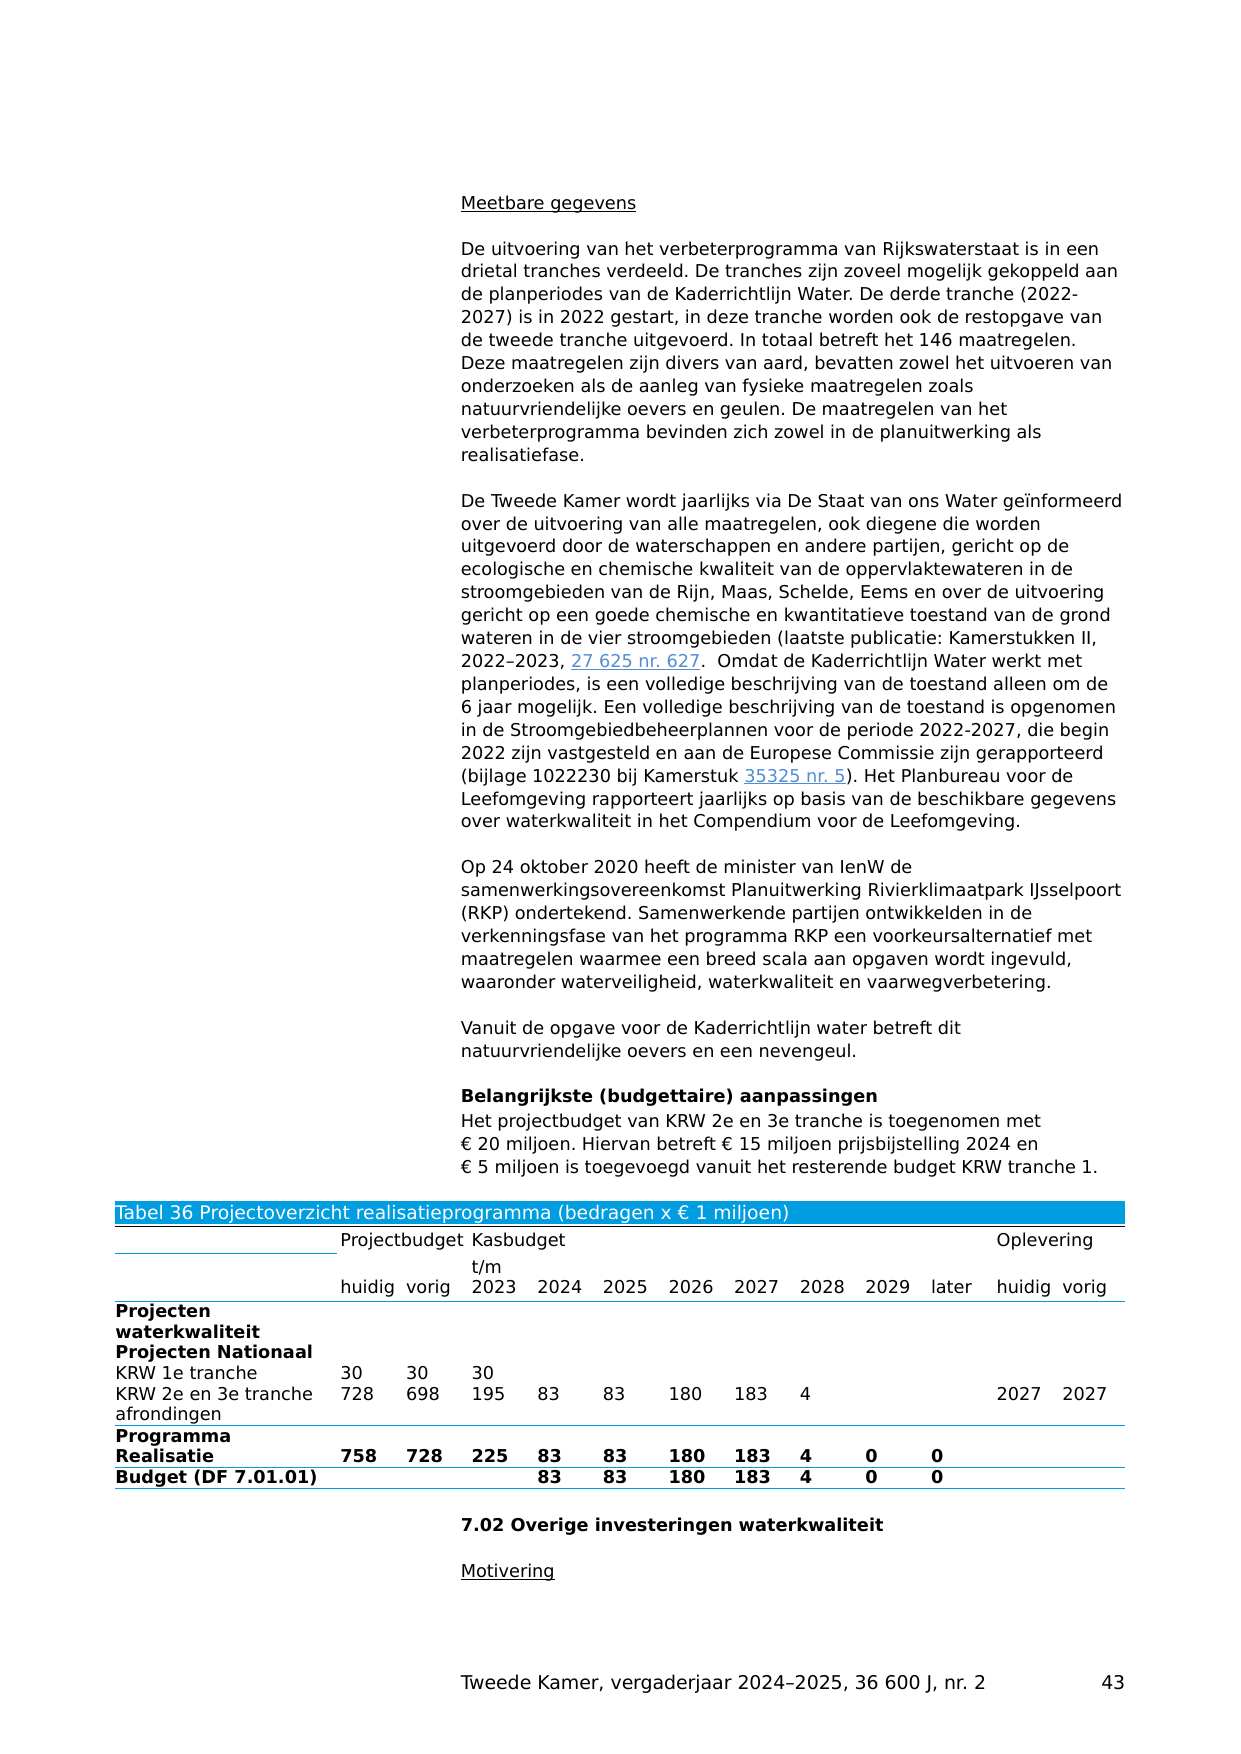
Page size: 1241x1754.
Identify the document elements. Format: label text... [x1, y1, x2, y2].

table_cell [862, 1384, 928, 1404]
text Op 24 oktober 2020 heeft de minister van IenW de samenwerkingsovereenkomst Planuitwerking Rivierklimaatpark IJsselpoort (RKP) ondertekend. Samenwerkende partijen ontwikkelden in de verkenningsfase van het programma RKP een voorkeursalternatief met maatregelen waarmee een breed scala aan opgaven wordt ingevuld, waaronder waterveiligheid, waterkwaliteit en vaarwegverbetering. [461, 855, 1125, 993]
table_cell Programma Realisatie [115, 1426, 337, 1467]
table_cell 183 [731, 1426, 797, 1467]
table_cell [994, 1343, 1059, 1363]
table_cell 2028 [797, 1253, 862, 1301]
table_cell [731, 1363, 797, 1384]
table_cell [469, 1343, 534, 1363]
table_cell [469, 1468, 534, 1488]
table_cell 2024 [534, 1253, 600, 1301]
table_cell Projecten waterkwaliteit [115, 1302, 337, 1342]
table_cell [928, 1404, 993, 1425]
table_cell [115, 1227, 337, 1253]
table_cell 2029 [862, 1253, 928, 1301]
table_cell [600, 1302, 665, 1342]
table_cell [928, 1302, 993, 1342]
table_cell 180 [665, 1468, 731, 1488]
table_cell [403, 1302, 468, 1342]
text 7.02 Overige investeringen waterkwaliteit [461, 1513, 1125, 1536]
text De Tweede Kamer wordt jaarlĳks via De Staat van ons Water geïnformeerd over de uitvoering van alle maatregelen, ook diegene die worden uitgevoerd door de waterschappen en andere partĳen, gericht op de ecologische en chemische kwaliteit van de oppervlaktewateren in de stroomgebieden van de Rĳn, Maas, Schelde, Eems en over de uitvoering gericht op een goede chemische en kwantitatieve toestand van de grond wateren in de vier stroomgebieden (laatste publicatie: Kamerstukken II, 2022–2023, 27 625 nr. 627. Omdat de Kaderrichtlĳn Water werkt met planperiodes, is een volledige beschrĳving van de toestand alleen om de 6 jaar mogelĳk. Een volledige beschrĳving van de toestand is opgenomen in de Stroomgebiedbeheerplannen voor de periode 2022-2027, die begin 2022 zĳn vastgesteld en aan de Europese Commissie zĳn gerapporteerd (bĳlage 1022230 bĳ Kamerstuk 35325 nr. 5). Het Planbureau voor de Leefomgeving rapporteert jaarlĳks op basis van de beschikbare gegevens over waterkwaliteit in het Compendium voor de Leefomgeving. [461, 489, 1125, 832]
table_cell 183 [731, 1384, 797, 1404]
table_cell 698 [403, 1384, 468, 1404]
table_cell 728 [337, 1384, 403, 1404]
table_cell 0 [928, 1426, 993, 1467]
table_cell [469, 1302, 534, 1342]
table_cell later [928, 1253, 993, 1301]
table_cell [797, 1302, 862, 1342]
table_cell [665, 1404, 731, 1425]
table_cell [1059, 1343, 1125, 1363]
table_cell 195 [469, 1384, 534, 1404]
table_cell 30 [337, 1363, 403, 1384]
table_cell [797, 1343, 862, 1363]
table_cell [994, 1426, 1059, 1467]
table_cell [1059, 1468, 1125, 1488]
table_cell [1059, 1302, 1125, 1342]
table_cell [403, 1468, 468, 1488]
table_cell [928, 1343, 993, 1363]
table_cell 0 [862, 1468, 928, 1488]
table_cell [862, 1404, 928, 1425]
table_cell [115, 1254, 337, 1301]
table_cell KRW 2e en 3e tranche [115, 1384, 337, 1404]
table_cell 183 [731, 1468, 797, 1488]
text Meetbare gegevens [461, 191, 1125, 214]
table_cell Kasbudget [469, 1227, 993, 1253]
table_cell Projecten Nationaal [115, 1343, 337, 1363]
table_cell [731, 1302, 797, 1342]
table_cell 4 [797, 1426, 862, 1467]
table_cell [337, 1404, 403, 1425]
table_cell huidig [337, 1253, 403, 1301]
table_cell [534, 1343, 600, 1363]
table_cell 83 [534, 1384, 600, 1404]
text Belangrijkste (budgettaire) aanpassingen [461, 1084, 1125, 1107]
table_cell 0 [928, 1468, 993, 1488]
table_cell 4 [797, 1468, 862, 1488]
table_cell 4 [797, 1384, 862, 1404]
table_cell 2027 [731, 1253, 797, 1301]
table_cell [534, 1404, 600, 1425]
table_cell 83 [600, 1468, 665, 1488]
table_cell [1059, 1363, 1125, 1384]
table_cell 728 [403, 1426, 468, 1467]
table_cell [994, 1363, 1059, 1384]
table_cell vorig [1059, 1253, 1125, 1301]
table_cell [994, 1302, 1059, 1342]
table_cell huidig [994, 1253, 1059, 1301]
table_cell [534, 1302, 600, 1342]
table_cell 83 [534, 1426, 600, 1467]
table_cell [469, 1404, 534, 1425]
table_cell [600, 1363, 665, 1384]
table_cell KRW 1e tranche [115, 1363, 337, 1384]
table_cell 83 [600, 1384, 665, 1404]
table_cell [403, 1404, 468, 1425]
table_cell [600, 1404, 665, 1425]
table_cell [797, 1404, 862, 1425]
table_cell 83 [600, 1426, 665, 1467]
table_cell 30 [403, 1363, 468, 1384]
table_cell [928, 1384, 993, 1404]
table_cell [665, 1363, 731, 1384]
table_cell 2027 [994, 1384, 1059, 1404]
table_cell 83 [534, 1468, 600, 1488]
table_cell Oplevering [994, 1227, 1125, 1253]
table_cell t/m 2023 [469, 1253, 534, 1301]
table_cell 2025 [600, 1253, 665, 1301]
table_cell [1059, 1426, 1125, 1467]
text Motivering [461, 1559, 1125, 1582]
table_cell 180 [665, 1426, 731, 1467]
table_cell [337, 1343, 403, 1363]
table_cell Budget (DF 7.01.01) [115, 1468, 337, 1488]
table_cell [994, 1404, 1059, 1425]
table_cell [665, 1343, 731, 1363]
table_cell [403, 1343, 468, 1363]
table_cell 758 [337, 1426, 403, 1467]
table_cell [534, 1363, 600, 1384]
table_cell [337, 1302, 403, 1342]
table_cell [665, 1302, 731, 1342]
table_cell 225 [469, 1426, 534, 1467]
table_cell [337, 1468, 403, 1488]
table_cell 2027 [1059, 1384, 1125, 1404]
table_cell 180 [665, 1384, 731, 1404]
text Vanuit de opgave voor de Kaderrichtlijn water betreft dit natuurvriendelijke oevers en een nevengeul. [461, 1016, 1125, 1062]
table_cell [797, 1363, 862, 1384]
table_cell afrondingen [115, 1404, 337, 1425]
text De uitvoering van het verbeterprogramma van Rĳkswaterstaat is in een drietal tranches verdeeld. De tranches zĳn zoveel mogelĳk gekoppeld aan de planperiodes van de Kaderrichtlĳn Water. De derde tranche (2022-2027) is in 2022 gestart, in deze tranche worden ook de restopgave van de tweede tranche uitgevoerd. In totaal betreft het 146 maatregelen. Deze maatregelen zijn divers van aard, bevatten zowel het uitvoeren van onderzoeken als de aanleg van fysieke maatregelen zoals natuurvriendelijke oevers en geulen. De maatregelen van het verbeterprogramma bevinden zich zowel in de planuitwerking als realisatiefase. [461, 237, 1125, 466]
table_cell [731, 1343, 797, 1363]
table_cell vorig [403, 1253, 468, 1301]
table_cell 30 [469, 1363, 534, 1384]
table_cell Projectbudget [337, 1227, 468, 1253]
table_cell [994, 1468, 1059, 1488]
table_cell [862, 1363, 928, 1384]
text Het projectbudget van KRW 2e en 3e tranche is toegenomen met € 20 miljoen. Hiervan betreft € 15 miljoen prijsbijstelling 2024 en € 5 miljoen is toegevoegd vanuit het resterende budget KRW tranche 1. [461, 1109, 1125, 1178]
table_cell [862, 1343, 928, 1363]
table_cell 0 [862, 1426, 928, 1467]
table_cell [862, 1302, 928, 1342]
table_cell [731, 1404, 797, 1425]
table_cell [1059, 1404, 1125, 1425]
table_cell [600, 1343, 665, 1363]
table_cell [928, 1363, 993, 1384]
table_cell 2026 [665, 1253, 731, 1301]
